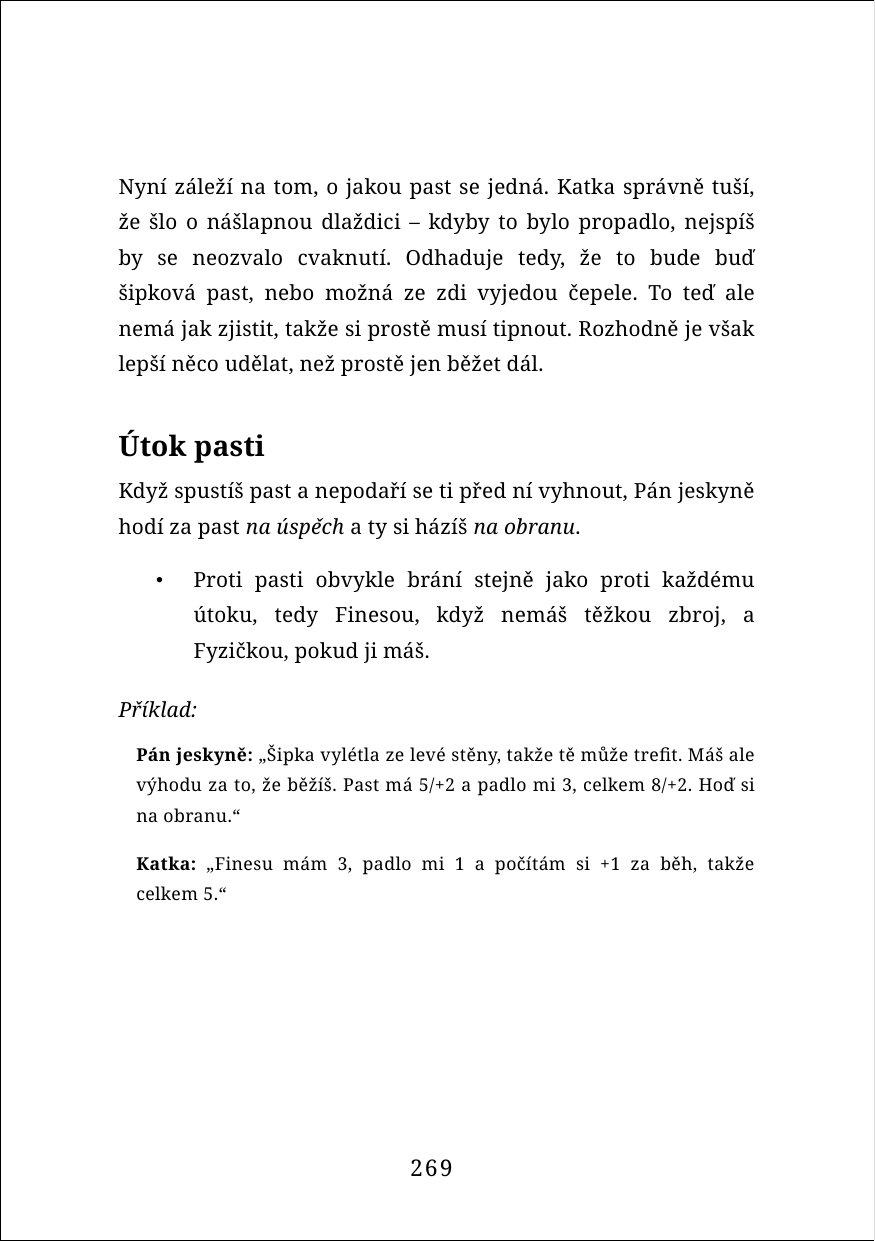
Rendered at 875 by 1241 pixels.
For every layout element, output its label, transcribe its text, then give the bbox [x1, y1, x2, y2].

text Pán jeskyně: „Šipka vylétla ze levé stěny, takže tě může trefit. Máš ale výhodu za to, že běžíš. Past má 5/+2 a padlo mi 3, celkem 8/+2. Hoď si na obranu.“ [136, 743, 756, 827]
subtitle Útok pasti [118, 426, 756, 464]
list Proti pasti obvykle brání stejně jako proti každému útoku, tedy Finesou, když nemáš těžkou zbroj, a Fyzičkou, pokud ji máš. [156, 565, 756, 664]
text Nyní záleží na tom, o jakou past se jedná. Katka správně tuší, že šlo o nášlapnou dlaždici – kdyby to bylo propadlo, nejspíš by se neozvalo cvaknutí. Odhaduje tedy, že to bude buď šipková past, nebo možná ze zdi vyjedou čepele. To teď ale nemá jak zjistit, takže si prostě musí tipnout. Rozhodně je však lepší něco udělat, než prostě jen běžet dál. [118, 172, 756, 378]
text Příklad: [118, 695, 756, 724]
text Když spustíš past a nepodaří se ti před ní vyhnout, Pán jeskyně hodí za past na úspěch a ty si házíš na obranu. [118, 476, 756, 540]
text Katka: „Finesu mám 3, padlo mi 1 a počítám si +1 za běh, takže celkem 5.“ [136, 851, 756, 905]
